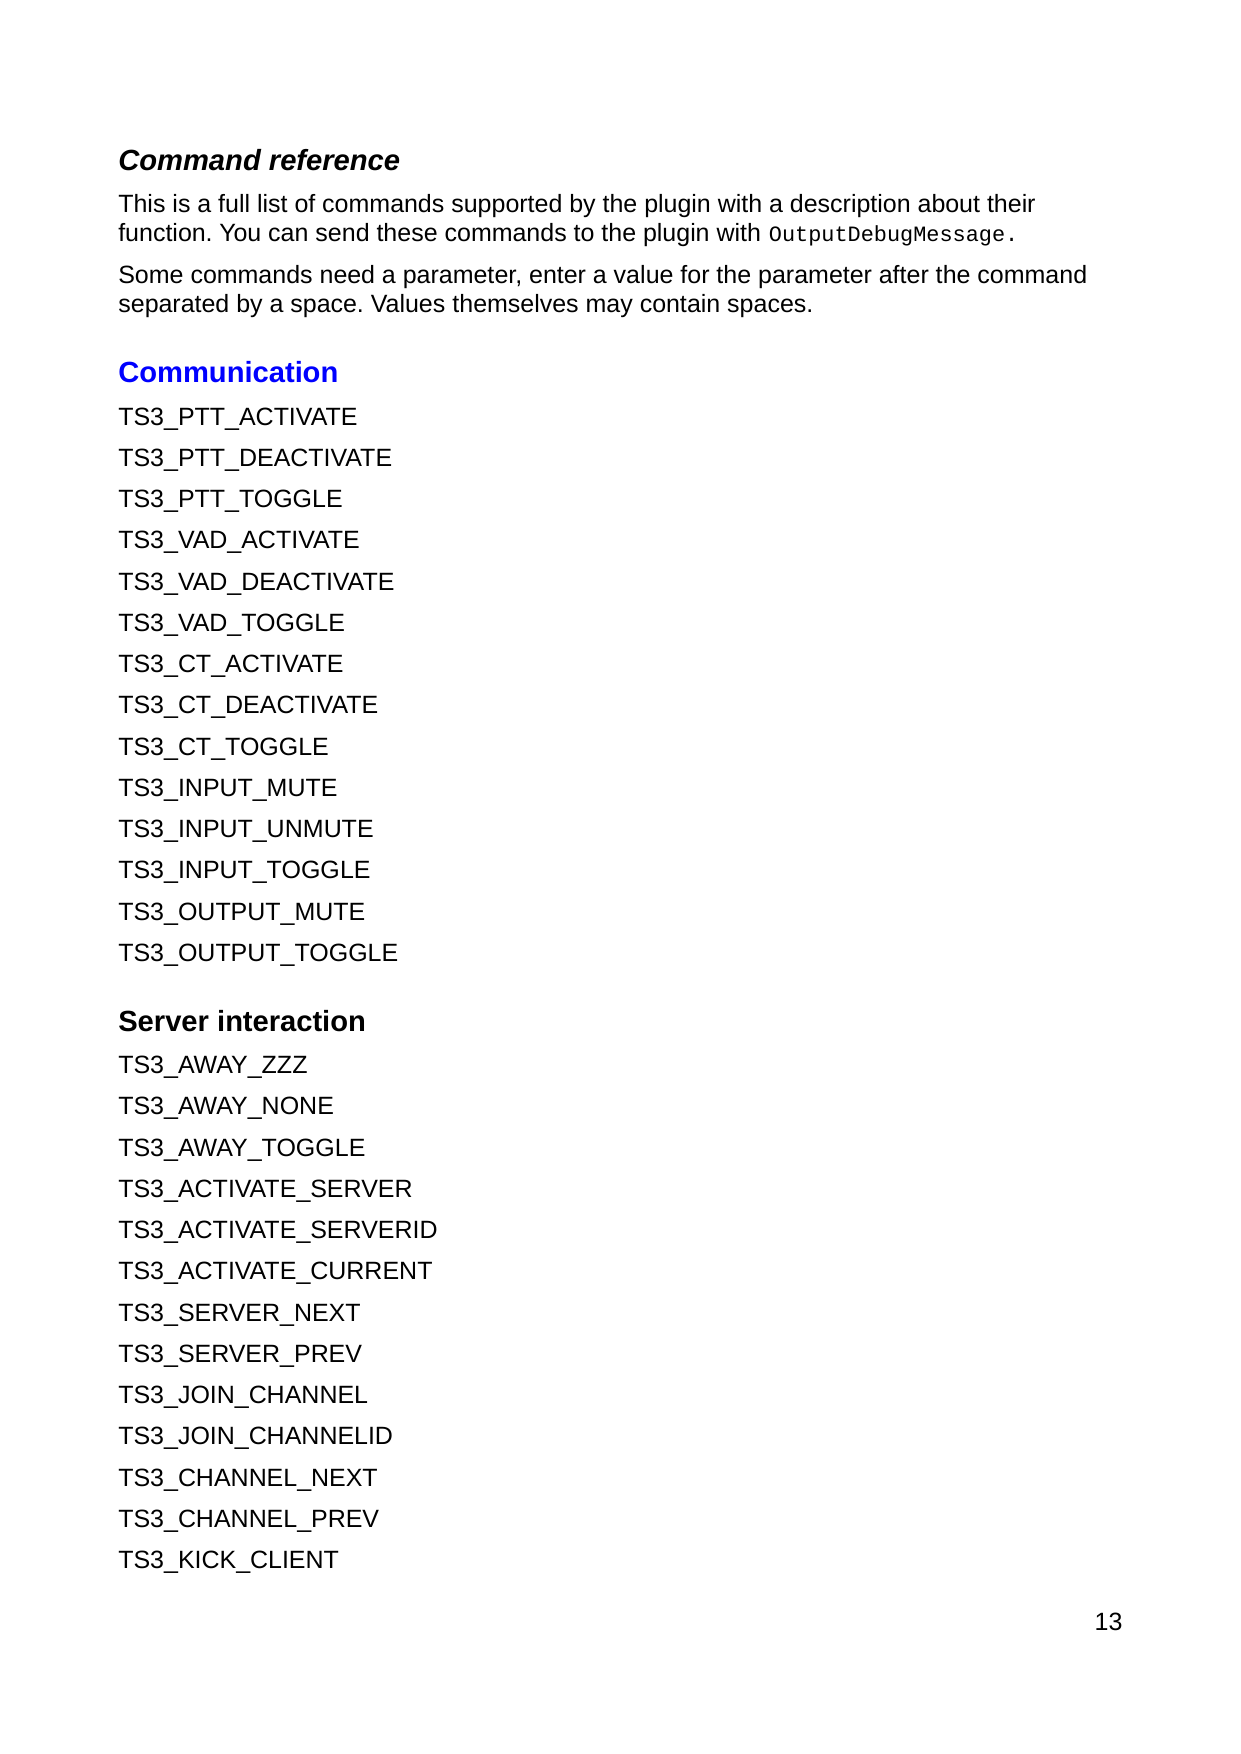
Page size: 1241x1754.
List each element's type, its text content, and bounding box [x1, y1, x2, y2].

text TS3_INPUT_UNMUTE [118, 814, 1122, 843]
subtitle Communication [118, 355, 1122, 389]
text TS3_CHANNEL_NEXT [118, 1462, 1122, 1491]
text TS3_CT_DEACTIVATE [118, 690, 1122, 719]
text Some commands need a parameter, enter a value for the parameter after the command separated by a space. Values themselves may contain spaces. [118, 260, 1122, 318]
subtitle Server interaction [118, 1004, 1122, 1037]
text TS3_PTT_TOGGLE [118, 484, 1122, 513]
text TS3_OUTPUT_TOGGLE [118, 938, 1122, 966]
text TS3_ACTIVATE_SERVERID [118, 1215, 1122, 1244]
text TS3_INPUT_TOGGLE [118, 855, 1122, 884]
subtitle Command reference [118, 143, 1122, 177]
text TS3_VAD_TOGGLE [118, 608, 1122, 636]
text TS3_VAD_ACTIVATE [118, 525, 1122, 554]
text TS3_JOIN_CHANNELID [118, 1421, 1122, 1450]
text TS3_JOIN_CHANNEL [118, 1380, 1122, 1409]
text TS3_AWAY_ZZZ [118, 1050, 1122, 1079]
text TS3_OUTPUT_MUTE [118, 896, 1122, 925]
text TS3_KICK_CLIENT [118, 1545, 1122, 1574]
text TS3_CHANNEL_PREV [118, 1504, 1122, 1532]
text TS3_AWAY_TOGGLE [118, 1132, 1122, 1161]
text TS3_ACTIVATE_CURRENT [118, 1256, 1122, 1285]
text TS3_CT_ACTIVATE [118, 649, 1122, 678]
text TS3_SERVER_NEXT [118, 1297, 1122, 1326]
text TS3_CT_TOGGLE [118, 731, 1122, 760]
text TS3_VAD_DEACTIVATE [118, 566, 1122, 595]
text TS3_SERVER_PREV [118, 1339, 1122, 1367]
text TS3_PTT_ACTIVATE [118, 401, 1122, 430]
text This is a full list of commands supported by the plugin with a description about their function. You can send these commands to the plugin with OutputDebugMessage. [118, 189, 1122, 248]
text TS3_INPUT_MUTE [118, 773, 1122, 801]
text TS3_AWAY_NONE [118, 1091, 1122, 1120]
text TS3_PTT_DEACTIVATE [118, 443, 1122, 471]
text TS3_ACTIVATE_SERVER [118, 1174, 1122, 1202]
